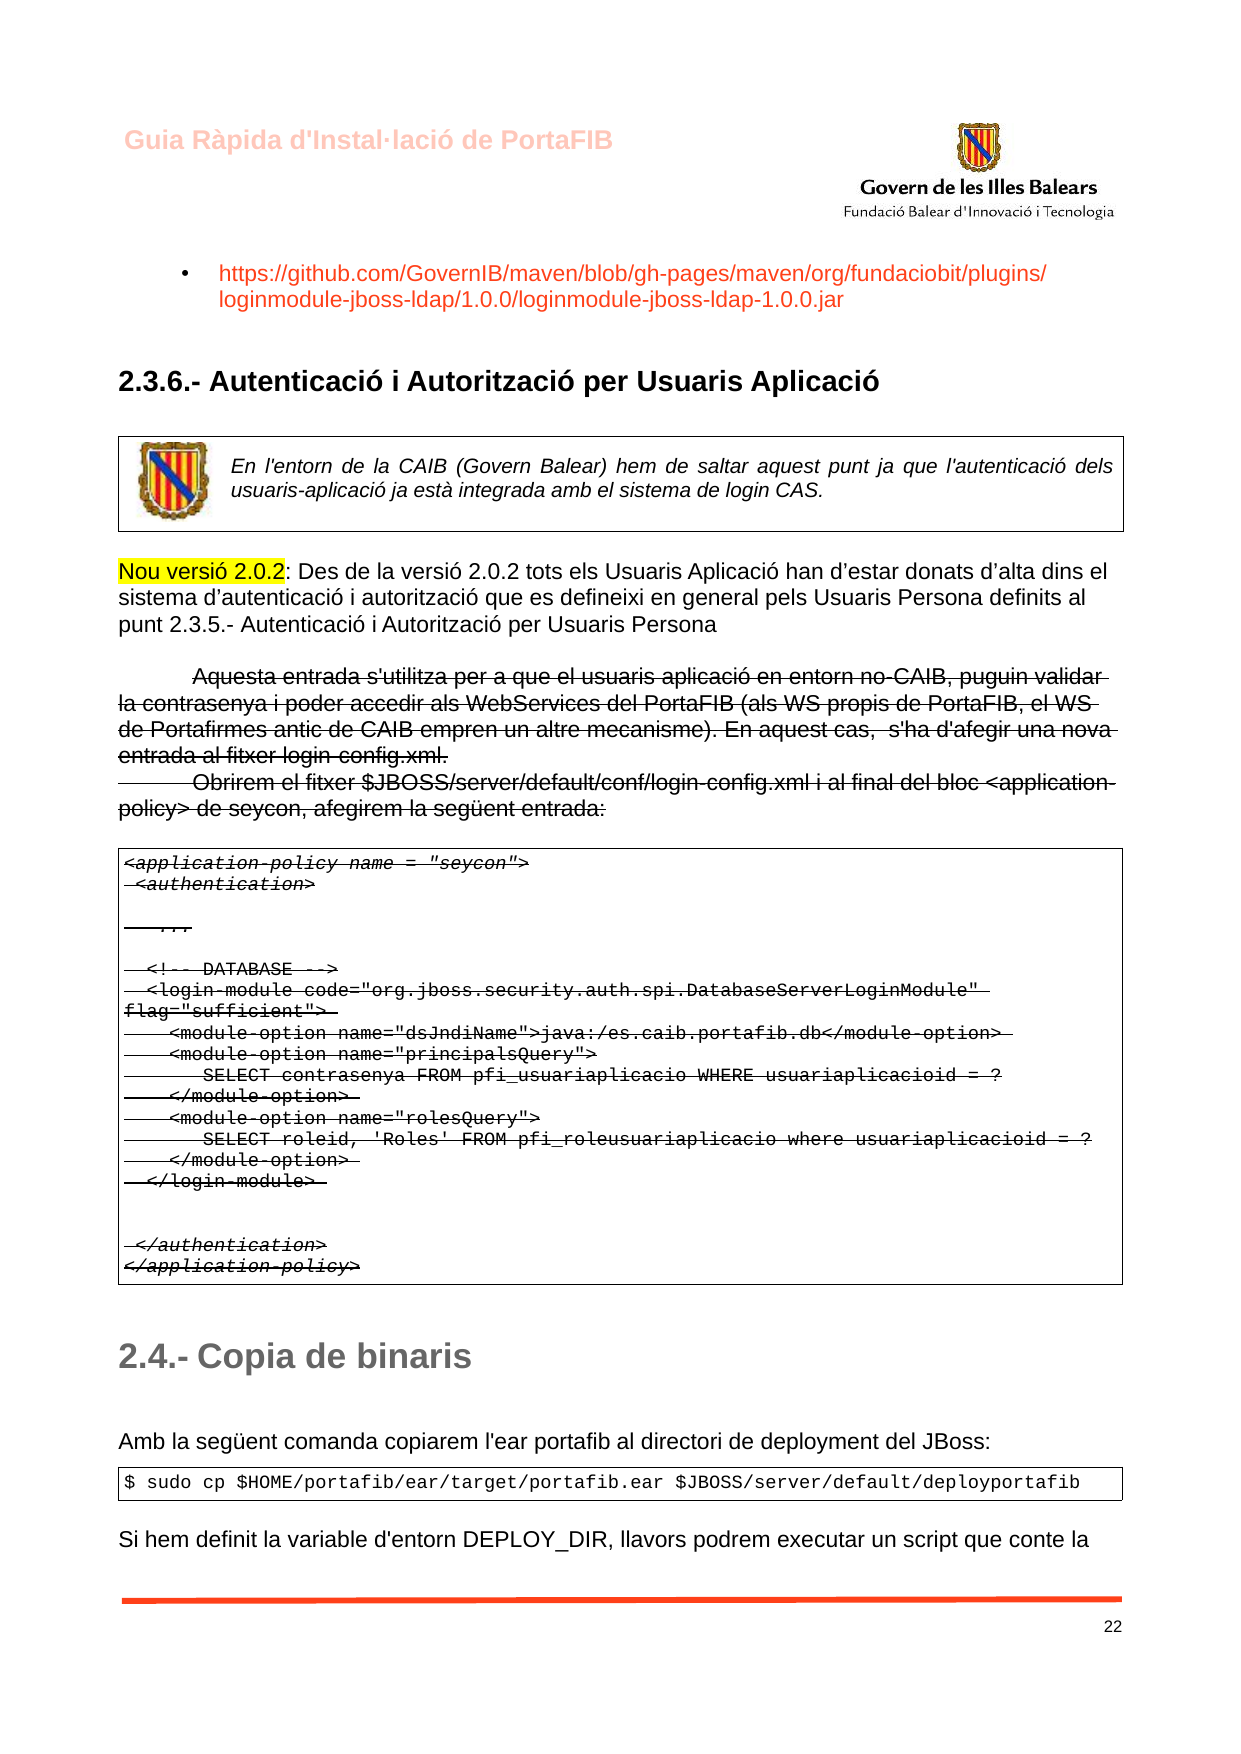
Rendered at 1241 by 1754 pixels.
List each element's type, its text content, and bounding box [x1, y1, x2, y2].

text Obrirem el fitxer $JBOSS/server/default/conf/login-config.xml i al final del bloc <application-policy> de seycon, afegirem la següent entrada: [118, 769, 1122, 821]
table_header [119, 437, 225, 531]
picture [134, 442, 214, 522]
table_header <application-policy name = "seycon"> <authentication> ... <!-- DATABASE --> <login-module code="org.jboss.security.auth.spi.DatabaseServerLoginModule" flag="sufficient"> <module-option name="dsJndiName">java:/es.caib.portafib.db</module-option> <module-option name="principalsQuery"> SELECT contrasenya FROM pfi_usuariaplicacio WHERE usuariaplicacioid = ? </module-option> <module-option name="rolesQuery"> SELECT roleid, 'Roles' FROM pfi_roleusuariaplicacio where usuariaplicacioid = ? </module-option> </login-module> </authentication> </application-policy> [119, 849, 1122, 1284]
text Amb la següent comanda copiarem l'ear portafib al directori de deployment del JBoss: [118, 1428, 1122, 1454]
picture [840, 123, 1117, 220]
table_header En l'entorn de la CAIB (Govern Balear) hem de saltar aquest punt ja que l'autenticació dels usuaris-aplicació ja està integrada amb el sistema de login CAS. [225, 437, 1123, 531]
list https://github.com/GovernIB/maven/blob/gh-pages/maven/org/fundaciobit/plugins/loginmodule-jboss-ldap/1.0.0/loginmodule-jboss-ldap-1.0.0.jar [181, 260, 1122, 313]
text Aquesta entrada s'utilitza per a que el usuaris aplicació en entorn no-CAIB, puguin validar la contrasenya i poder accedir als WebServices del PortaFIB (als WS propis de PortaFIB, el WS de Portafirmes antic de CAIB empren un altre mecanisme). En aquest cas, s'ha d'afegir una nova entrada al fitxer login-config.xml. [118, 663, 1122, 769]
table_header $ sudo cp $HOME/portafib/ear/target/portafib.ear $JBOSS/server/default/deployportafib [119, 1468, 1122, 1499]
text Nou versió 2.0.2: Des de la versió 2.0.2 tots els Usuaris Aplicació han d’estar donats d’alta dins el sistema d’autenticació i autorització que es defineixi en general pels Usuaris Persona definits al punt 2.3.5.- Autenticació i Autorització per Usuaris Persona [118, 558, 1122, 637]
subtitle Autenticació i Autorització per Usuaris Aplicació [118, 364, 1122, 397]
subtitle Copia de binaris [118, 1336, 1122, 1376]
text Si hem definit la variable d'entorn DEPLOY_DIR, llavors podrem executar un script que conte la [118, 1526, 1122, 1552]
